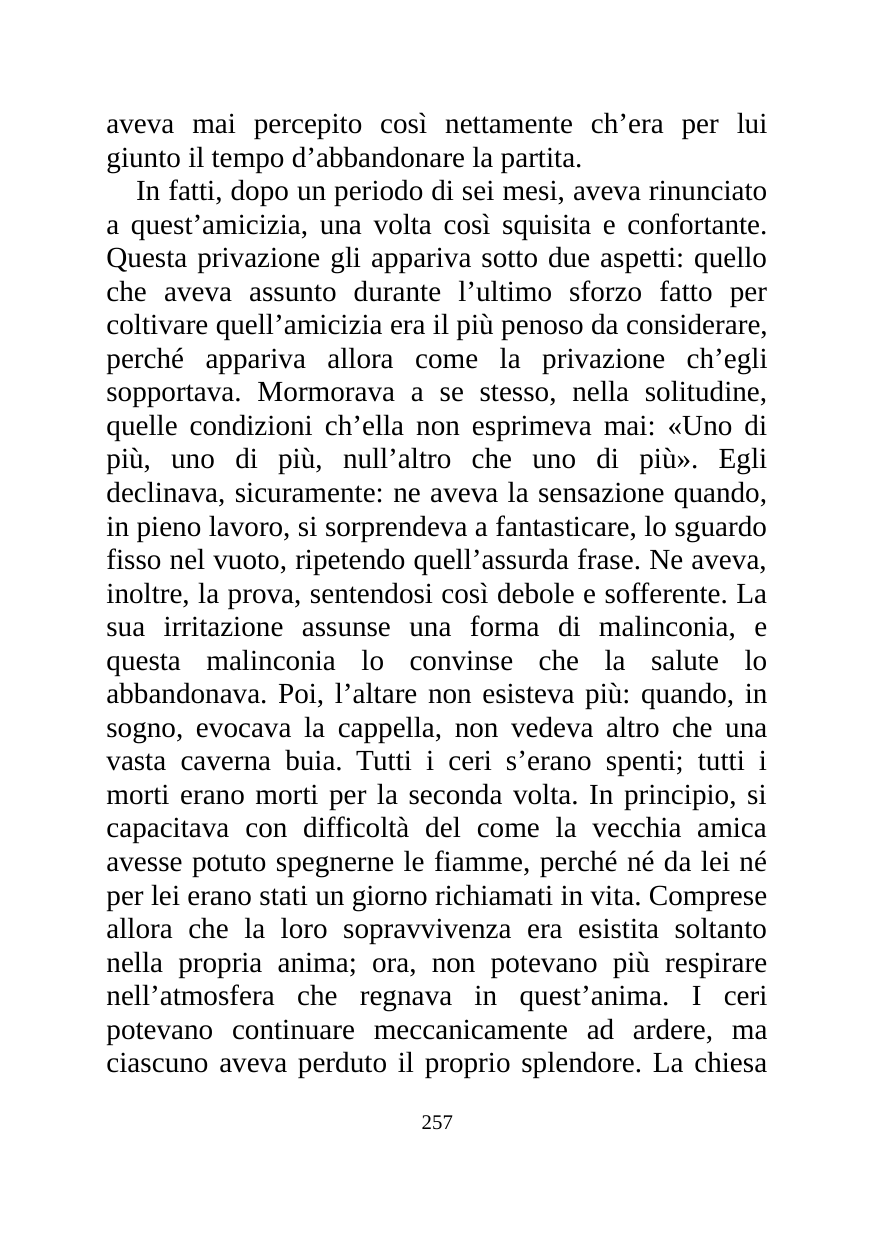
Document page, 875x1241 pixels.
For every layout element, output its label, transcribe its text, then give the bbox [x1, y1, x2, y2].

text In fatti, dopo un periodo di sei mesi, aveva rinunciato a quest’amicizia, una volta così squisita e confortante. Questa privazione gli appariva sotto due aspetti: quello che aveva assunto durante l’ultimo sforzo fatto per coltivare quell’amicizia era il più penoso da considerare, perché appariva allora come la privazione ch’egli sopportava. Mormorava a se stesso, nella solitudine, quelle condizioni ch’ella non esprimeva mai: «Uno di più, uno di più, null’altro che uno di più». Egli declinava, sicuramente: ne aveva la sensazione quando, in pieno lavoro, si sorprendeva a fantasticare, lo sguardo fisso nel vuoto, ripetendo quell’assurda frase. Ne aveva, inoltre, la prova, sentendosi così debole e sofferente. La sua irritazione assunse una forma di malinconia, e questa malinconia lo convinse che la salute lo abbandonava. Poi, l’altare non esisteva più: quando, in sogno, evocava la cappella, non vedeva altro che una vasta caverna buia. Tutti i ceri s’erano spenti; tutti i morti erano morti per la seconda volta. In principio, si capacitava con difficoltà del come la vecchia amica avesse potuto spegnerne le fiamme, perché né da lei né per lei erano stati un giorno richiamati in vita. Comprese allora che la loro sopravvivenza era esistita soltanto nella propria anima; ora, non potevano più respirare nell’atmosfera che regnava in quest’anima. I ceri potevano continuare meccanicamente ad ardere, ma ciascuno aveva perduto il proprio splendore. La chiesa [106, 173, 768, 1079]
text aveva mai percepito così nettamente ch’era per lui giunto il tempo d’abbandonare la partita. [106, 106, 768, 173]
